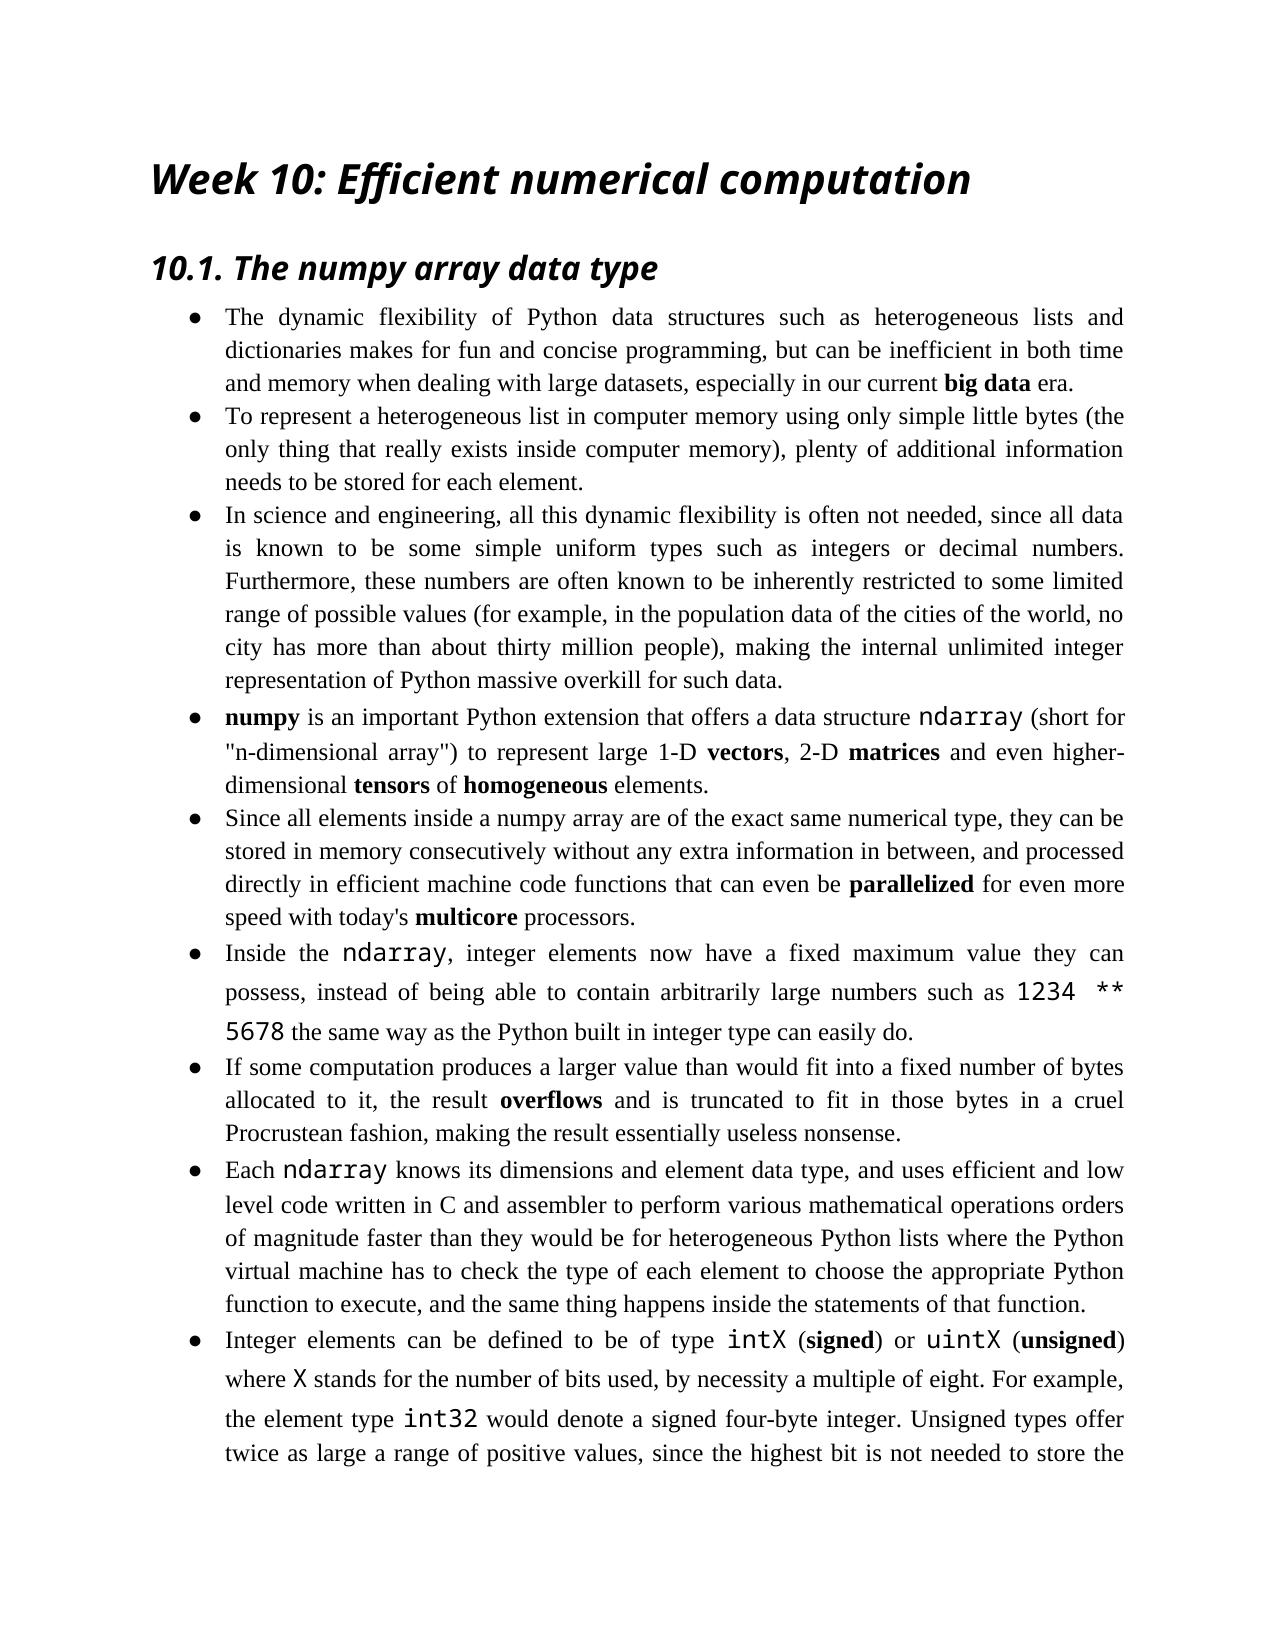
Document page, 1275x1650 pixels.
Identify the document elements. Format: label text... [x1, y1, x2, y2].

list If some computation produces a larger value than would fit into a fixed number of bytes allocated to it, the result overflows and is truncated to fit in those bytes in a cruel Procrustean fashion, making the result essentially useless nonsense. [187, 1052, 1125, 1147]
list To represent a heterogeneous list in computer memory using only simple little bytes (the only thing that really exists inside computer memory), plenty of additional information needs to be stored for each element. [187, 401, 1125, 496]
list The dynamic flexibility of Python data structures such as heterogeneous lists and dictionaries makes for fun and concise programming, but can be inefficient in both time and memory when dealing with large datasets, especially in our current big data era. [187, 302, 1125, 397]
list numpy is an important Python extension that offers a data structure ndarray (short for "n-dimensional array") to represent large 1-D vectors, 2-D matrices and even higher-dimensional tensors of homogeneous elements. [187, 698, 1125, 798]
list Inside the ndarray, integer elements now have a fixed maximum value they can possess, instead of being able to contain arbitrarily large numbers such as 1234 ** 5678 the same way as the Python built in integer type can easily do. [187, 935, 1125, 1047]
list Each ndarray knows its dimensions and element data type, and uses efficient and low level code written in C and assembler to perform various mathematical operations orders of magnitude faster than they would be for heterogeneous Python lists where the Python virtual machine has to check the type of each element to choose the appropriate Python function to execute, and the same thing happens inside the statements of that function. [187, 1151, 1125, 1318]
subtitle 10.1. The numpy array data type [150, 244, 1125, 290]
list In science and engineering, all this dynamic flexibility is often not needed, since all data is known to be some simple uniform types such as integers or decimal numbers. Furthermore, these numbers are often known to be inherently restricted to some limited range of possible values (for example, in the population data of the cities of the world, no city has more than about thirty million people), making the internal unlimited integer representation of Python massive overkill for such data. [187, 500, 1125, 694]
subtitle Week 10: Efficient numerical computation [150, 150, 1125, 207]
list Integer elements can be defined to be of type intX (signed) or uintX (unsigned) where X stands for the number of bits used, by necessity a multiple of eight. For example, the element type int32 would denote a signed four-byte integer. Unsigned types offer twice as large a range of positive values, since the highest bit is not needed to store the [187, 1322, 1125, 1467]
list Since all elements inside a numpy array are of the exact same numerical type, they can be stored in memory consecutively without any extra information in between, and processed directly in efficient machine code functions that can even be parallelized for even more speed with today's multicore processors. [187, 803, 1125, 931]
